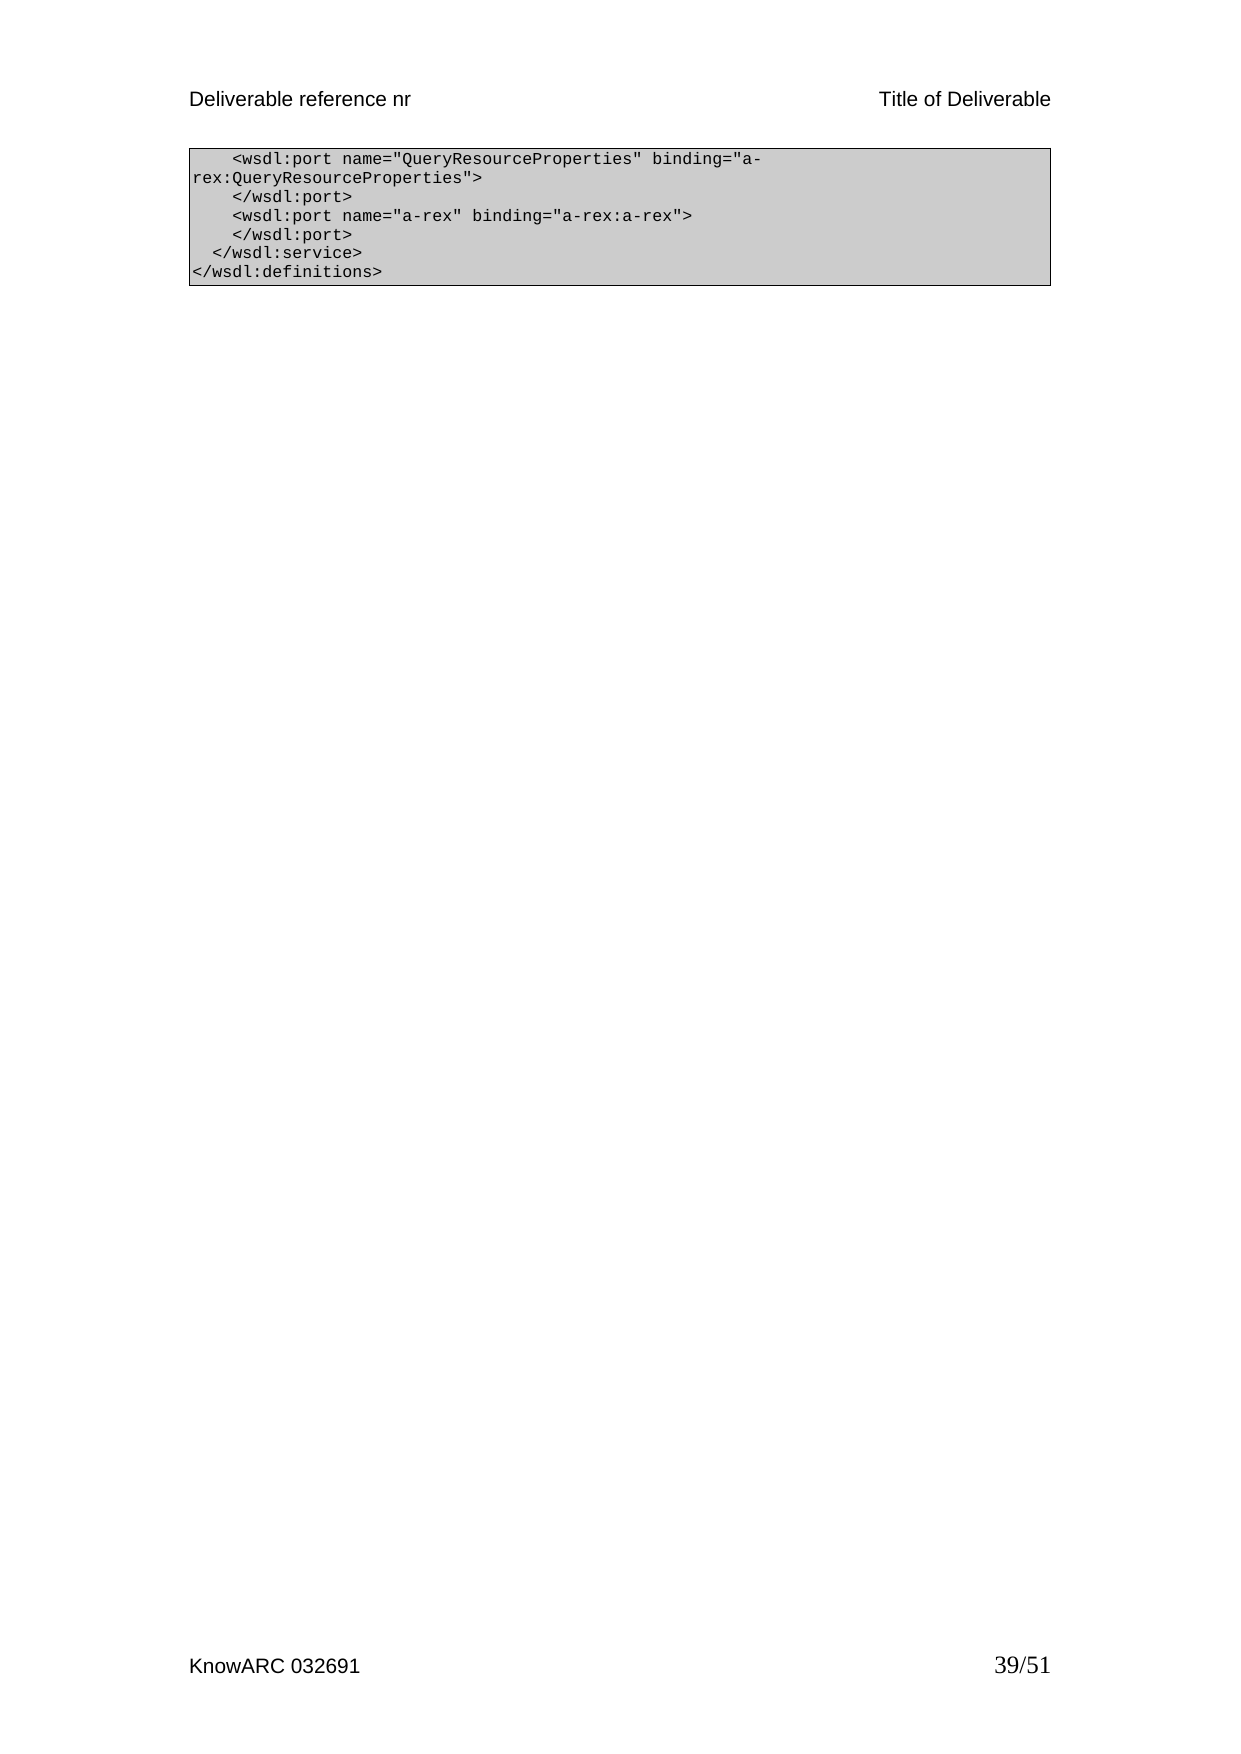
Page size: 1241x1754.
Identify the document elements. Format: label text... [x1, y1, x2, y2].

text </wsdl:definitions> [190, 261, 1050, 285]
text </wsdl:service> [190, 242, 1050, 261]
text </wsdl:port> [190, 223, 1050, 242]
text </wsdl:port> [190, 185, 1050, 204]
text <wsdl:port name="a-rex" binding="a-rex:a-rex"> [190, 204, 1050, 223]
text <wsdl:port name="QueryResourceProperties" binding="a-rex:QueryResourceProperties"> [190, 149, 1050, 185]
